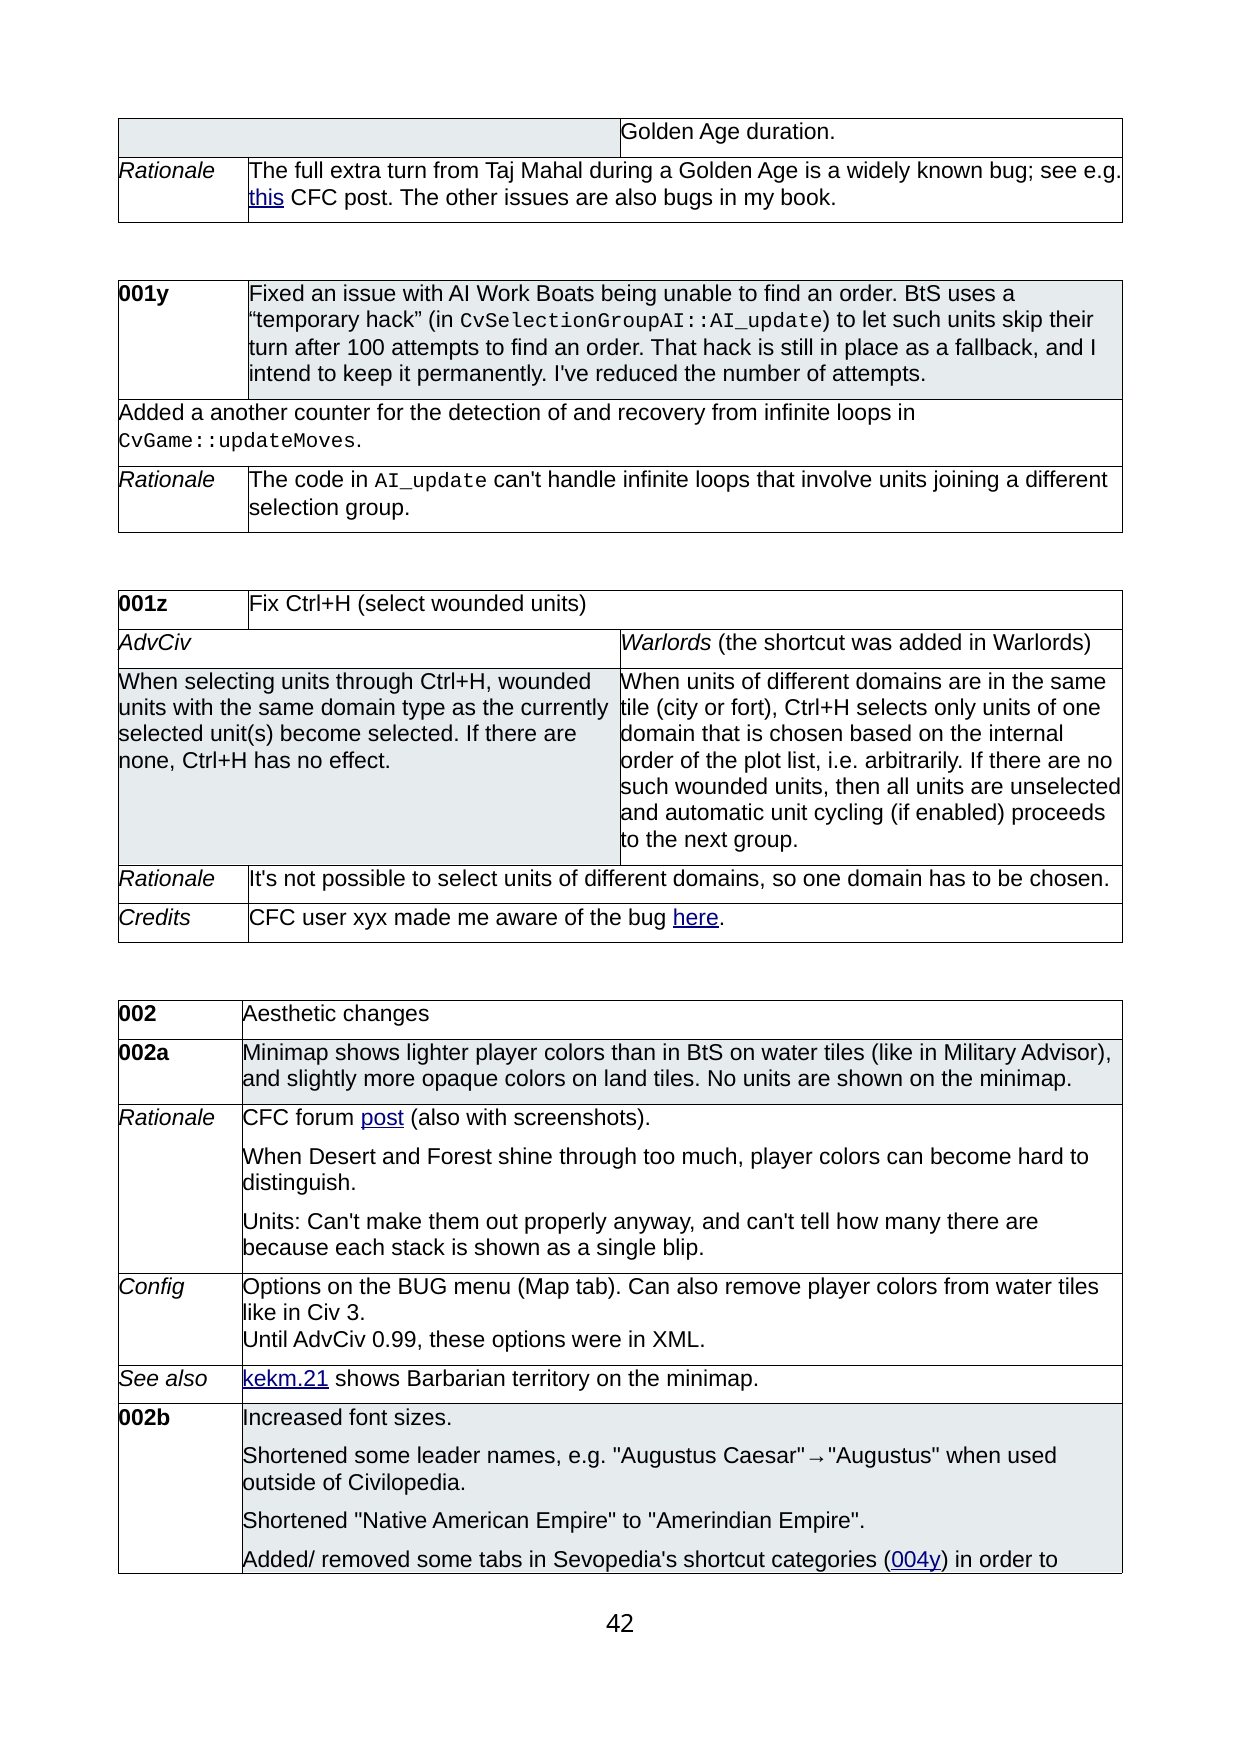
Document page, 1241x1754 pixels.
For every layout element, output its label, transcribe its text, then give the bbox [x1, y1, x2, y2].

table_header 001z [119, 591, 248, 629]
table_cell AdvCiv [119, 630, 620, 667]
table_cell When selecting units through Ctrl+H, wounded units with the same domain type as the currently selected unit(s) become selected. If there are none, Ctrl+H has no effect. [119, 669, 620, 864]
table_cell 002a [119, 1040, 242, 1104]
table_cell It's not possible to select units of different domains, so one domain has to be chosen. [249, 866, 1122, 903]
table_cell 002b [119, 1404, 242, 1572]
table_cell Minimap shows lighter player colors than in BtS on water tiles (like in Military Advisor), and slightly more opaque colors on land tiles. No units are shown on the minimap. [243, 1040, 1122, 1104]
table_cell When units of different domains are in the same tile (city or fort), Ctrl+H selects only units of one domain that is chosen based on the internal order of the plot list, i.e. arbitrarily. If there are no such wounded units, then all units are unselected and automatic unit cycling (if enabled) proceeds to the next group. [621, 669, 1122, 864]
table_cell Options on the BUG menu (Map tab). Can also remove player colors from water tiles like in Civ 3. Until AdvCiv 0.99, these options were in XML. [243, 1274, 1122, 1364]
table_cell Increased font sizes. Shortened some leader names, e.g. "Augustus Caesar"→"Augustus" when used outside of Civilopedia. Shortened "Native American Empire" to "Amerindian Empire". Added/ removed some tabs in Sevopedia's shortcut categories (004y) in order to [243, 1404, 1122, 1572]
table_cell CFC user xyx made me aware of the bug here. [249, 904, 1122, 942]
table_cell CFC forum post (also with screenshots). When Desert and Forest shine through too much, player colors can become hard to distinguish. Units: Can't make them out properly anyway, and can't tell how many there are because each stack is shown as a single blip. [243, 1105, 1122, 1273]
table_cell Config [119, 1274, 242, 1364]
table_cell The code in AI_update can't handle infinite loops that involve units joining a different selection group. [249, 467, 1122, 532]
table_cell Rationale [119, 158, 248, 222]
table_cell Credits [119, 904, 248, 942]
table_cell Added a another counter for the detection of and recovery from infinite loops in CvGame::updateMoves. [119, 400, 1122, 466]
table_header 002 [119, 1001, 242, 1039]
table_cell [119, 119, 620, 157]
table_cell Warlords (the shortcut was added in Warlords) [621, 630, 1122, 667]
table_header Fix Ctrl+H (select wounded units) [249, 591, 1122, 629]
table_cell Rationale [119, 467, 248, 532]
table_cell See also [119, 1366, 242, 1403]
table_cell kekm.21 shows Barbarian territory on the minimap. [243, 1366, 1122, 1403]
table_cell Rationale [119, 866, 248, 903]
table_cell Golden Age duration. [621, 119, 1122, 157]
table_header 001y [119, 281, 248, 399]
table_cell The full extra turn from Taj Mahal during a Golden Age is a widely known bug; see e.g. this CFC post. The other issues are also bugs in my book. [249, 158, 1122, 222]
table_cell Rationale [119, 1105, 242, 1273]
table_header Fixed an issue with AI Work Boats being unable to find an order. BtS uses a “temporary hack” (in CvSelectionGroupAI::AI_update) to let such units skip their turn after 100 attempts to find an order. That hack is still in place as a fallback, and I intend to keep it permanently. I've reduced the number of attempts. [249, 281, 1122, 399]
table_header Aesthetic changes [243, 1001, 1122, 1039]
